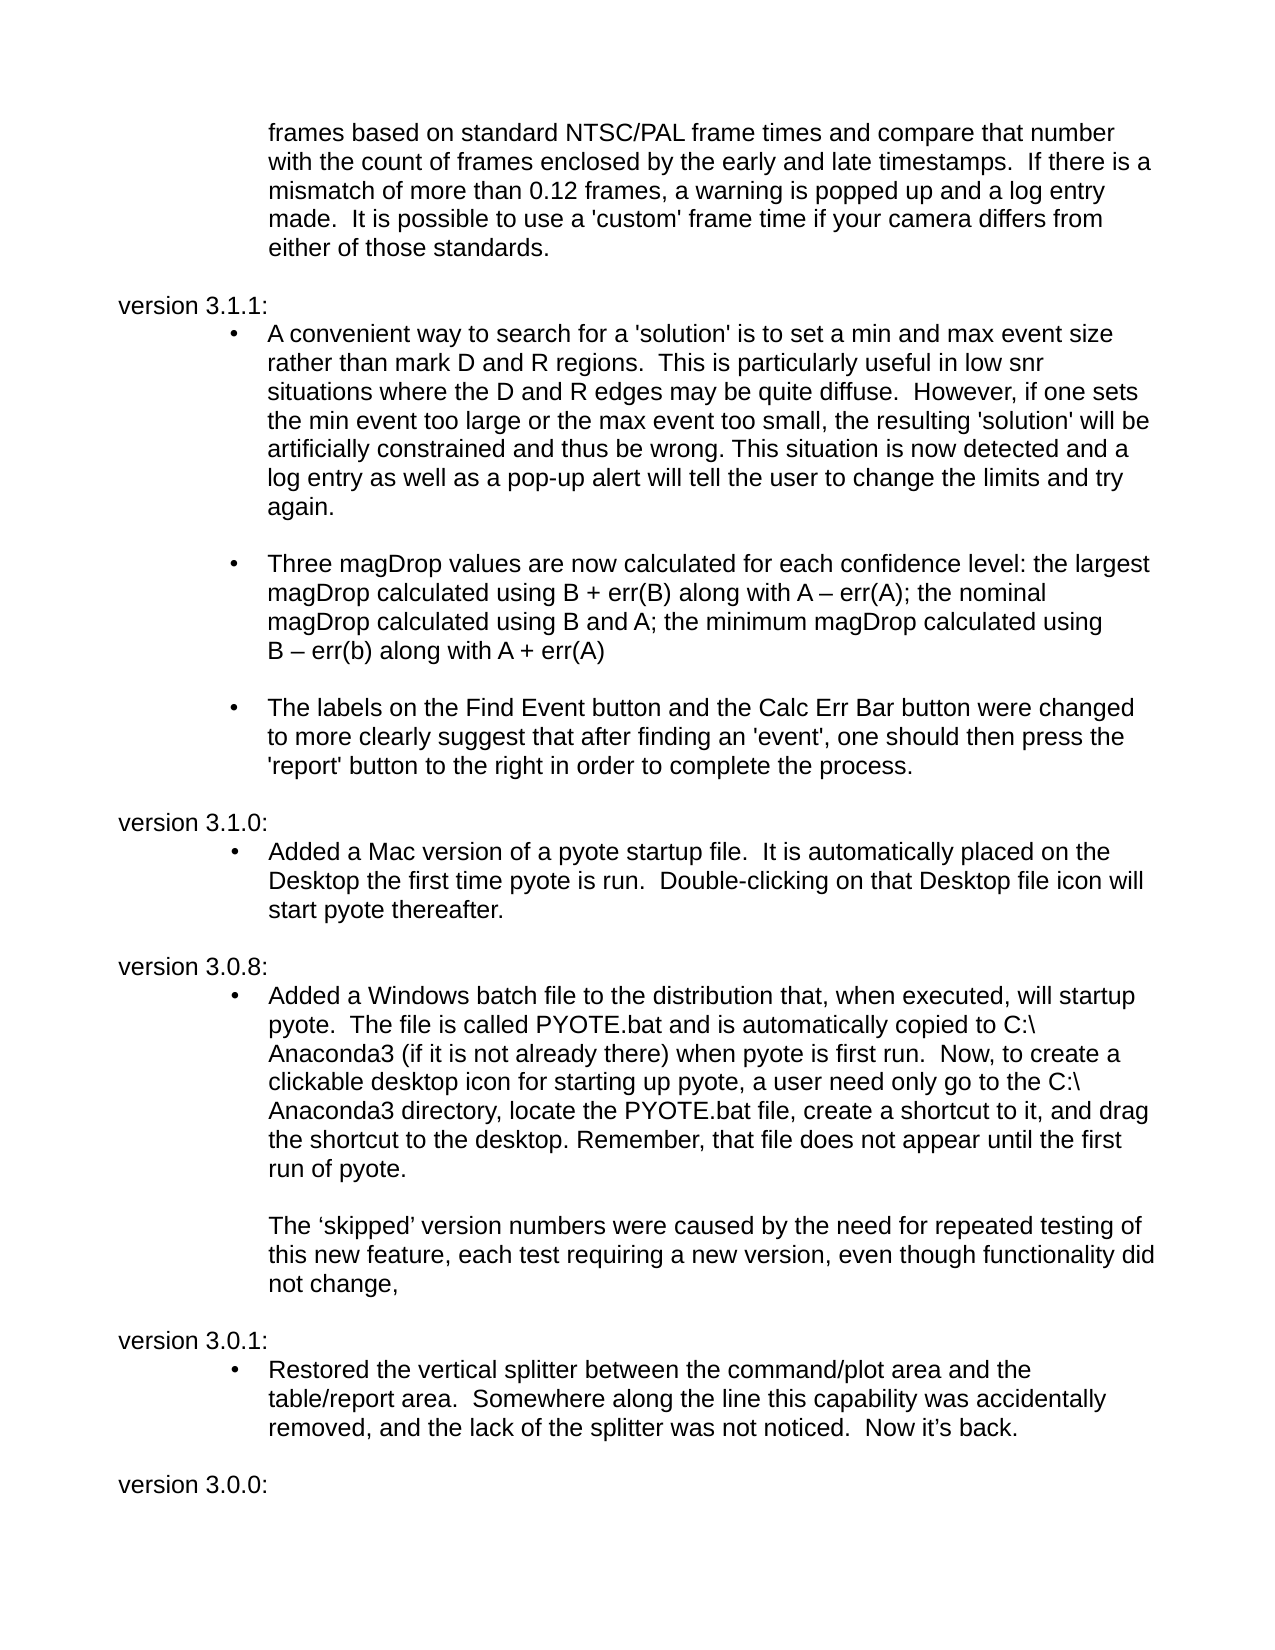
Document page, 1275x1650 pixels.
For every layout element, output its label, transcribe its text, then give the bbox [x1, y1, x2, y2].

text version 3.0.0: [118, 1470, 1157, 1499]
text version 3.0.1: [118, 1326, 1157, 1355]
list A convenient way to search for a 'solution' is to set a min and max event size rather than mark D and R regions. This is particularly useful in low snr situations where the D and R edges may be quite diffuse. However, if one sets the min event too large or the max event too small, the resulting 'solution' will be artificially constrained and thus be wrong. This situation is now detected and a log entry as well as a pop-up alert will tell the user to change the limits and try again. [229, 319, 1157, 549]
list Added a Windows batch file to the distribution that, when executed, will startup pyote. The file is called PYOTE.bat and is automatically copied to C:\Anaconda3 (if it is not already there) when pyote is first run. Now, to create a clickable desktop icon for starting up pyote, a user need only go to the C:\Anaconda3 directory, locate the PYOTE.bat file, create a shortcut to it, and drag the shortcut to the desktop. Remember, that file does not appear until the first run of pyote. The ‘skipped’ version numbers were caused by the need for repeated testing of this new feature, each test requiring a new version, even though functionality did not change, [231, 981, 1157, 1326]
list The labels on the Find Event button and the Calc Err Bar button were changed to more clearly suggest that after finding an 'event', one should then press the 'report' button to the right in order to complete the process. [229, 693, 1157, 808]
text version 3.0.8: [118, 952, 1157, 981]
text version 3.1.1: [118, 291, 1157, 319]
list Three magDrop values are now calculated for each confidence level: the largest magDrop calculated using B + err(B) along with A – err(A); the nominal magDrop calculated using B and A; the minimum magDrop calculated using B – err(b) along with A + err(A) [229, 549, 1157, 693]
text version 3.1.0: [118, 808, 1157, 837]
list Restored the vertical splitter between the command/plot area and the table/report area. Somewhere along the line this capability was accidentally removed, and the lack of the splitter was not noticed. Now it’s back. [231, 1355, 1157, 1470]
list Added a Mac version of a pyote startup file. It is automatically placed on the Desktop the first time pyote is run. Double-clicking on that Desktop file icon will start pyote thereafter. [231, 837, 1157, 952]
list frames based on standard NTSC/PAL frame times and compare that number with the count of frames enclosed by the early and late timestamps. If there is a mismatch of more than 0.12 frames, a warning is popped up and a log entry made. It is possible to use a 'custom' frame time if your camera differs from either of those standards. [231, 118, 1157, 291]
